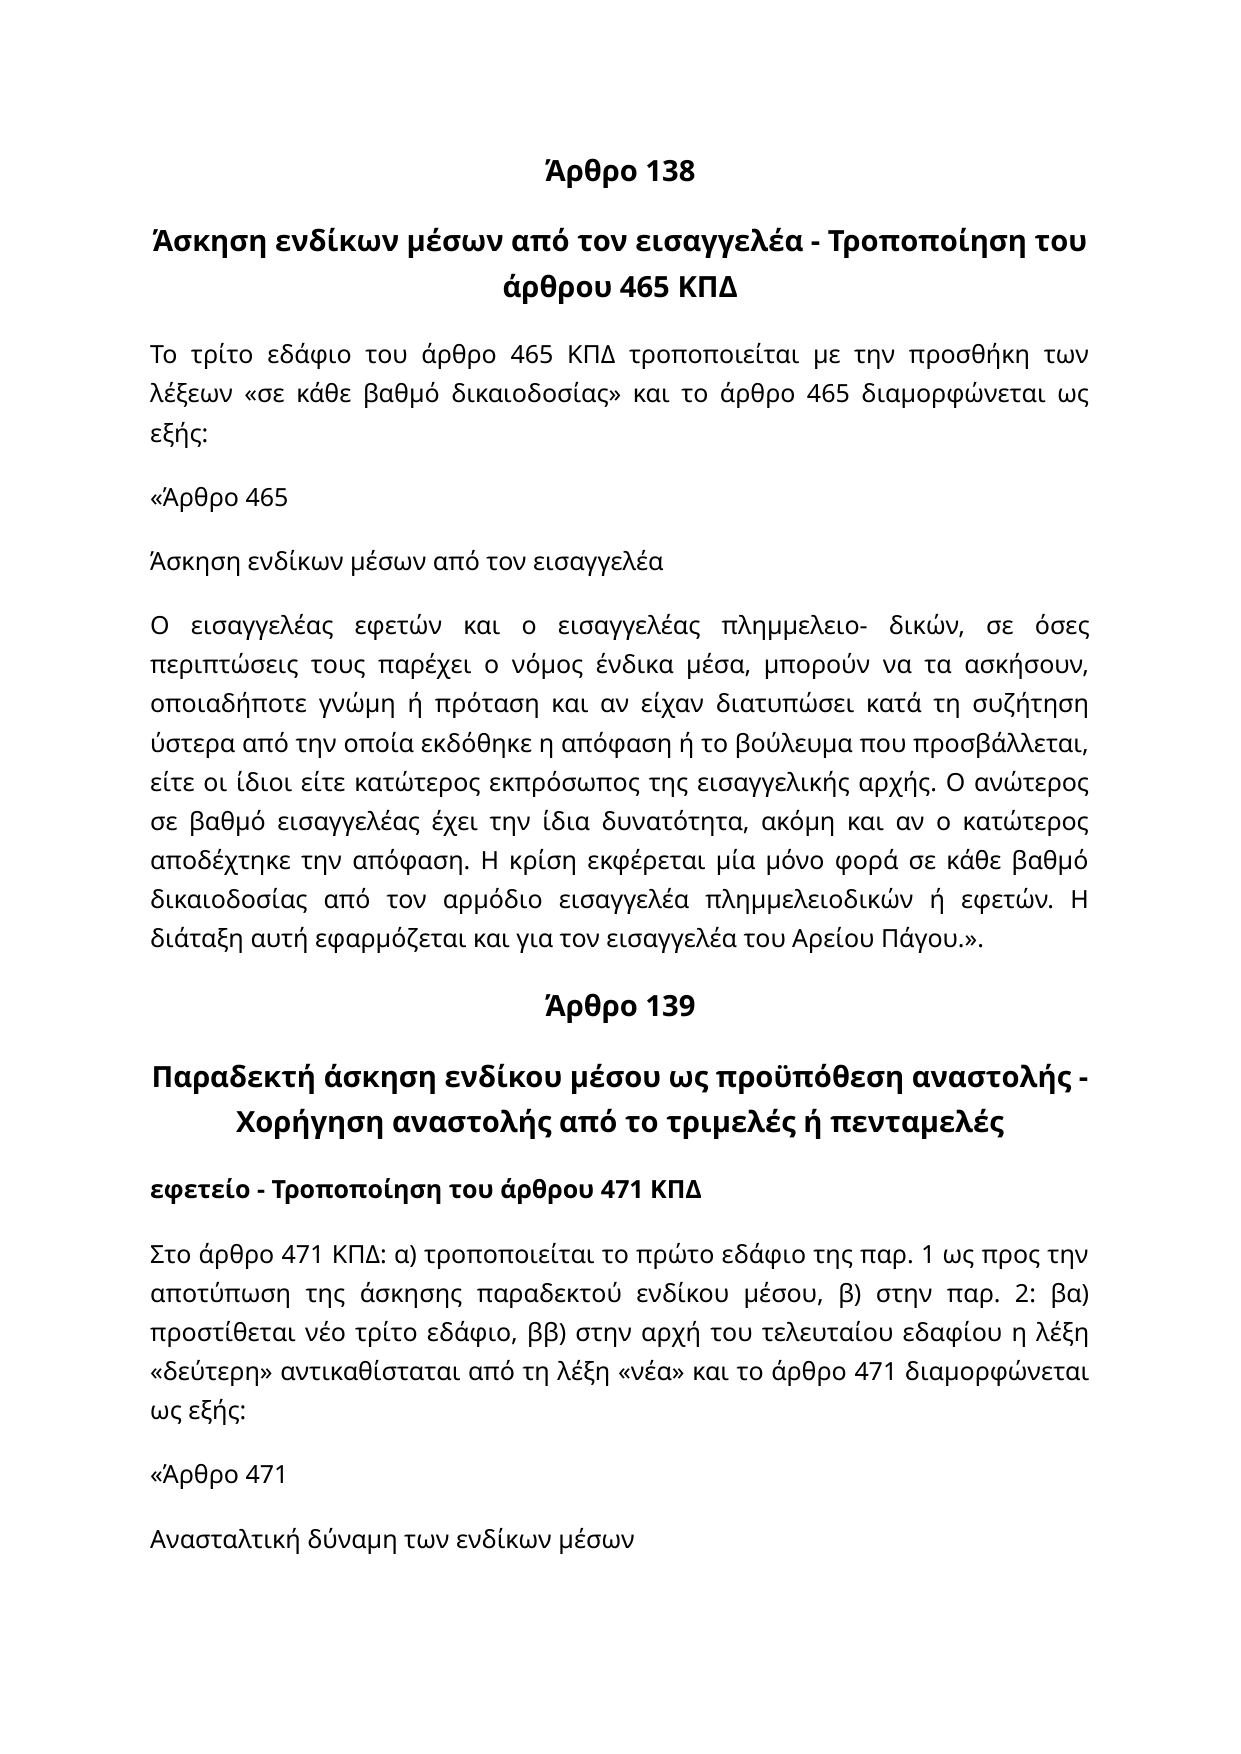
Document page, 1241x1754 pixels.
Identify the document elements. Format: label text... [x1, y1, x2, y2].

text εφετείο - Τροποποίηση του άρθρου 471 ΚΠΔ [150, 1172, 1090, 1206]
text «Άρθρο 471 [150, 1457, 1090, 1491]
text Άσκηση ενδίκων μέσων από τον εισαγγελέα [150, 543, 1090, 578]
subtitle Άρθρο 138 [150, 150, 1090, 190]
text «Άρθρο 465 [150, 479, 1090, 513]
subtitle Άσκηση ενδίκων μέσων από τον εισαγγελέα - Τροποποίηση του άρθρου 465 ΚΠΔ [150, 221, 1090, 306]
text Ο εισαγγελέας εφετών και ο εισαγγελέας πλημμελειο- δικών, σε όσες περιπτώσεις τους παρέχει ο νόμος ένδικα μέσα, μπορούν να τα ασκήσουν, οποιαδήποτε γνώμη ή πρόταση και αν είχαν διατυπώσει κατά τη συζήτηση ύστερα από την οποία εκδόθηκε η απόφαση ή το βούλευμα που προσβάλλεται, είτε οι ίδιοι είτε κατώτερος εκπρόσωπος της εισαγγελικής αρχής. Ο ανώτερος σε βαθμό εισαγγελέας έχει την ίδια δυνατότητα, ακόμη και αν ο κατώτερος αποδέχτηκε την απόφαση. Η κρίση εκφέρεται μία μόνο φορά σε κάθε βαθμό δικαιοδοσίας από τον αρμόδιο εισαγγελέα πλημμελειοδικών ή εφετών. Η διάταξη αυτή εφαρμόζεται και για τον εισαγγελέα του Αρείου Πάγου.». [150, 608, 1090, 955]
text Ανασταλτική δύναμη των ενδίκων μέσων [150, 1521, 1090, 1555]
subtitle Άρθρο 139 [150, 985, 1090, 1025]
text Στο άρθρο 471 ΚΠΔ: α) τροποποιείται το πρώτο εδάφιο της παρ. 1 ως προς την αποτύπωση της άσκησης παραδεκτού ενδίκου μέσου, β) στην παρ. 2: βα) προστίθεται νέο τρίτο εδάφιο, ββ) στην αρχή του τελευταίου εδαφίου η λέξη «δεύτερη» αντικαθίσταται από τη λέξη «νέα» και το άρθρο 471 διαμορφώνεται ως εξής: [150, 1236, 1090, 1427]
subtitle Παραδεκτή άσκηση ενδίκου μέσου ως προϋπόθεση αναστολής - Χορήγηση αναστολής από το τριμελές ή πενταμελές [150, 1056, 1090, 1141]
text Το τρίτο εδάφιο του άρθρο 465 ΚΠΔ τροποποιείται με την προσθήκη των λέξεων «σε κάθε βαθμό δικαιοδοσίας» και το άρθρο 465 διαμορφώνεται ως εξής: [150, 337, 1090, 449]
